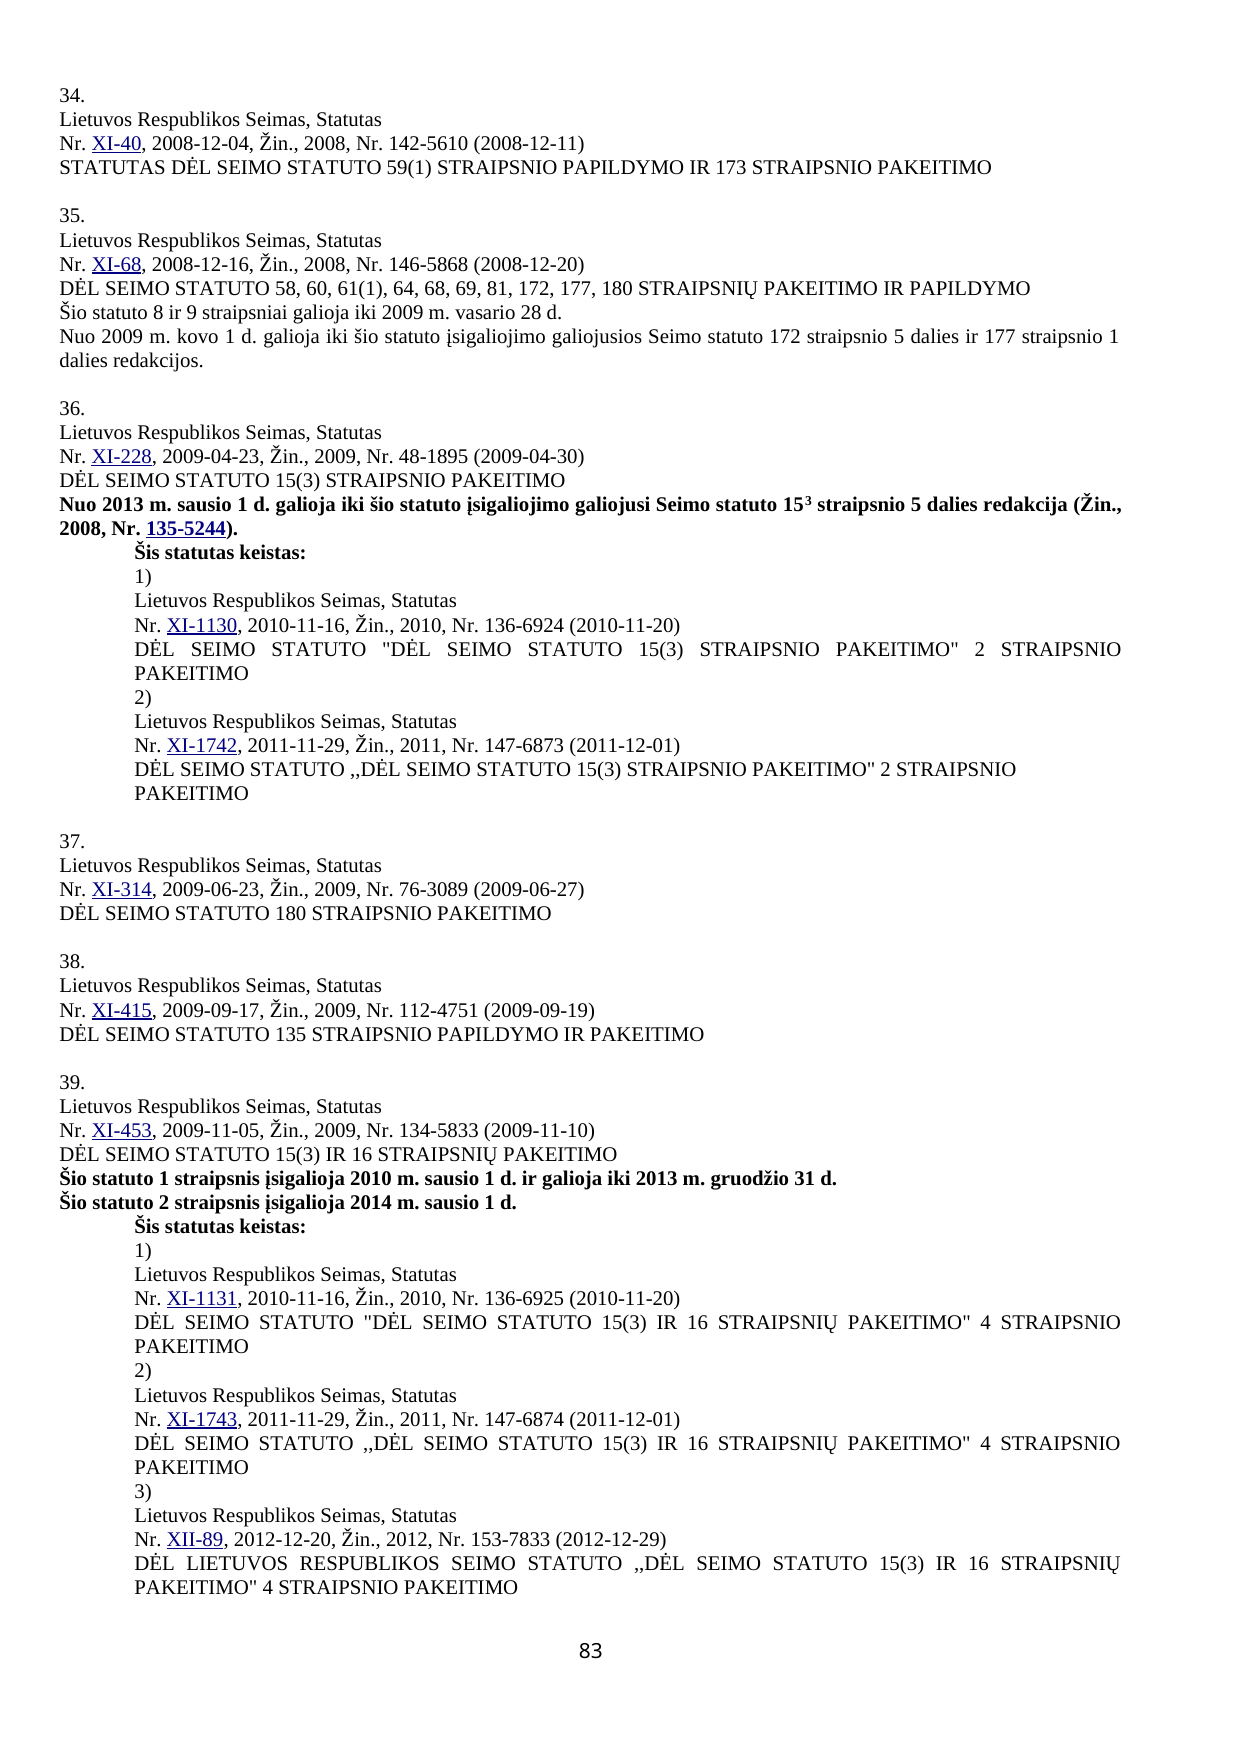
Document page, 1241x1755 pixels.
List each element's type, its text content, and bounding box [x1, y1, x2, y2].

text 34. [59, 83, 1122, 107]
text Nr. XI-1130, 2010-11-16, Žin., 2010, Nr. 136-6924 (2010-11-20) [59, 612, 1122, 637]
text 1) [59, 564, 1122, 588]
text Šio statuto 2 straipsnis įsigalioja 2014 m. sausio 1 d. [59, 1190, 1122, 1214]
text Nr. XI-40, 2008-12-04, Žin., 2008, Nr. 142-5610 (2008-12-11) [59, 131, 1122, 155]
text DĖL SEIMO STATUTO "DĖL SEIMO STATUTO 15(3) STRAIPSNIO PAKEITIMO" 2 STRAIPSNIO PAKEITIMO [134, 637, 1122, 685]
text Šis statutas keistas: [59, 540, 1122, 564]
text Šio statuto 8 ir 9 straipsniai galioja iki 2009 m. vasario 28 d. [59, 300, 1122, 324]
text 2) [59, 685, 1122, 709]
text DĖL SEIMO STATUTO 135 STRAIPSNIO PAPILDYMO IR PAKEITIMO [59, 1022, 1122, 1046]
text 35. [59, 203, 1122, 227]
text 36. [59, 396, 1122, 420]
text DĖL SEIMO STATUTO 58, 60, 61(1), 64, 68, 69, 81, 172, 177, 180 STRAIPSNIŲ PAKEITIMO IR PAPILDYMO [59, 276, 1122, 300]
text Lietuvos Respublikos Seimas, Statutas [59, 227, 1122, 252]
text DĖL SEIMO STATUTO ,,DĖL SEIMO STATUTO 15(3) IR 16 STRAIPSNIŲ PAKEITIMO" 4 STRAIPSNIO PAKEITIMO [134, 1431, 1122, 1479]
text Lietuvos Respublikos Seimas, Statutas [59, 853, 1122, 877]
text STATUTAS DĖL SEIMO STATUTO 59(1) STRAIPSNIO PAPILDYMO IR 173 STRAIPSNIO PAKEITIMO [59, 155, 1122, 179]
text Nr. XI-453, 2009-11-05, Žin., 2009, Nr. 134-5833 (2009-11-10) [59, 1118, 1122, 1142]
text Nr. XII-89, 2012-12-20, Žin., 2012, Nr. 153-7833 (2012-12-29) [59, 1527, 1122, 1551]
text Lietuvos Respublikos Seimas, Statutas [59, 1094, 1122, 1118]
text Nr. XI-314, 2009-06-23, Žin., 2009, Nr. 76-3089 (2009-06-27) [59, 877, 1122, 901]
text Nuo 2009 m. kovo 1 d. galioja iki šio statuto įsigaliojimo galiojusios Seimo statuto 172 straipsnio 5 dalies ir 177 straipsnio 1 dalies redakcijos. [59, 324, 1122, 372]
text Lietuvos Respublikos Seimas, Statutas [59, 1262, 1122, 1286]
text Lietuvos Respublikos Seimas, Statutas [59, 588, 1122, 612]
text 2) [59, 1358, 1122, 1382]
text 3) [59, 1479, 1122, 1503]
text Nr. XI-228, 2009-04-23, Žin., 2009, Nr. 48-1895 (2009-04-30) [59, 444, 1122, 468]
text Lietuvos Respublikos Seimas, Statutas [59, 709, 1122, 733]
text DĖL SEIMO STATUTO 180 STRAIPSNIO PAKEITIMO [59, 901, 1122, 925]
text Lietuvos Respublikos Seimas, Statutas [59, 973, 1122, 997]
text Lietuvos Respublikos Seimas, Statutas [59, 1503, 1122, 1527]
text Lietuvos Respublikos Seimas, Statutas [59, 1382, 1122, 1407]
text Šis statutas keistas: [59, 1214, 1122, 1238]
text DĖL SEIMO STATUTO 15(3) STRAIPSNIO PAKEITIMO [59, 468, 1122, 492]
text Nr. XI-1131, 2010-11-16, Žin., 2010, Nr. 136-6925 (2010-11-20) [59, 1286, 1122, 1310]
text 1) [59, 1238, 1122, 1262]
text Nr. XI-1742, 2011-11-29, Žin., 2011, Nr. 147-6873 (2011-12-01) [59, 733, 1122, 757]
text Šio statuto 1 straipsnis įsigalioja 2010 m. sausio 1 d. ir galioja iki 2013 m. gruodžio 31 d. [59, 1166, 1122, 1190]
text DĖL SEIMO STATUTO "DĖL SEIMO STATUTO 15(3) IR 16 STRAIPSNIŲ PAKEITIMO" 4 STRAIPSNIO PAKEITIMO [134, 1310, 1122, 1358]
text DĖL SEIMO STATUTO ,,DĖL SEIMO STATUTO 15(3) STRAIPSNIO PAKEITIMO" 2 STRAIPSNIO PAKEITIMO [134, 757, 1122, 805]
text 38. [59, 949, 1122, 973]
text 37. [59, 829, 1122, 853]
text Lietuvos Respublikos Seimas, Statutas [59, 420, 1122, 444]
text Nuo 2013 m. sausio 1 d. galioja iki šio statuto įsigaliojimo galiojusi Seimo statuto 153 straipsnio 5 dalies redakcija (Žin., 2008, Nr. 135-5244). [59, 492, 1122, 540]
text Lietuvos Respublikos Seimas, Statutas [59, 107, 1122, 131]
text Nr. XI-415, 2009-09-17, Žin., 2009, Nr. 112-4751 (2009-09-19) [59, 997, 1122, 1022]
text DĖL LIETUVOS RESPUBLIKOS SEIMO STATUTO ,,DĖL SEIMO STATUTO 15(3) IR 16 STRAIPSNIŲ PAKEITIMO" 4 STRAIPSNIO PAKEITIMO [134, 1551, 1122, 1599]
text 39. [59, 1070, 1122, 1094]
text Nr. XI-1743, 2011-11-29, Žin., 2011, Nr. 147-6874 (2011-12-01) [59, 1407, 1122, 1431]
text DĖL SEIMO STATUTO 15(3) IR 16 STRAIPSNIŲ PAKEITIMO [59, 1142, 1122, 1166]
text Nr. XI-68, 2008-12-16, Žin., 2008, Nr. 146-5868 (2008-12-20) [59, 252, 1122, 276]
